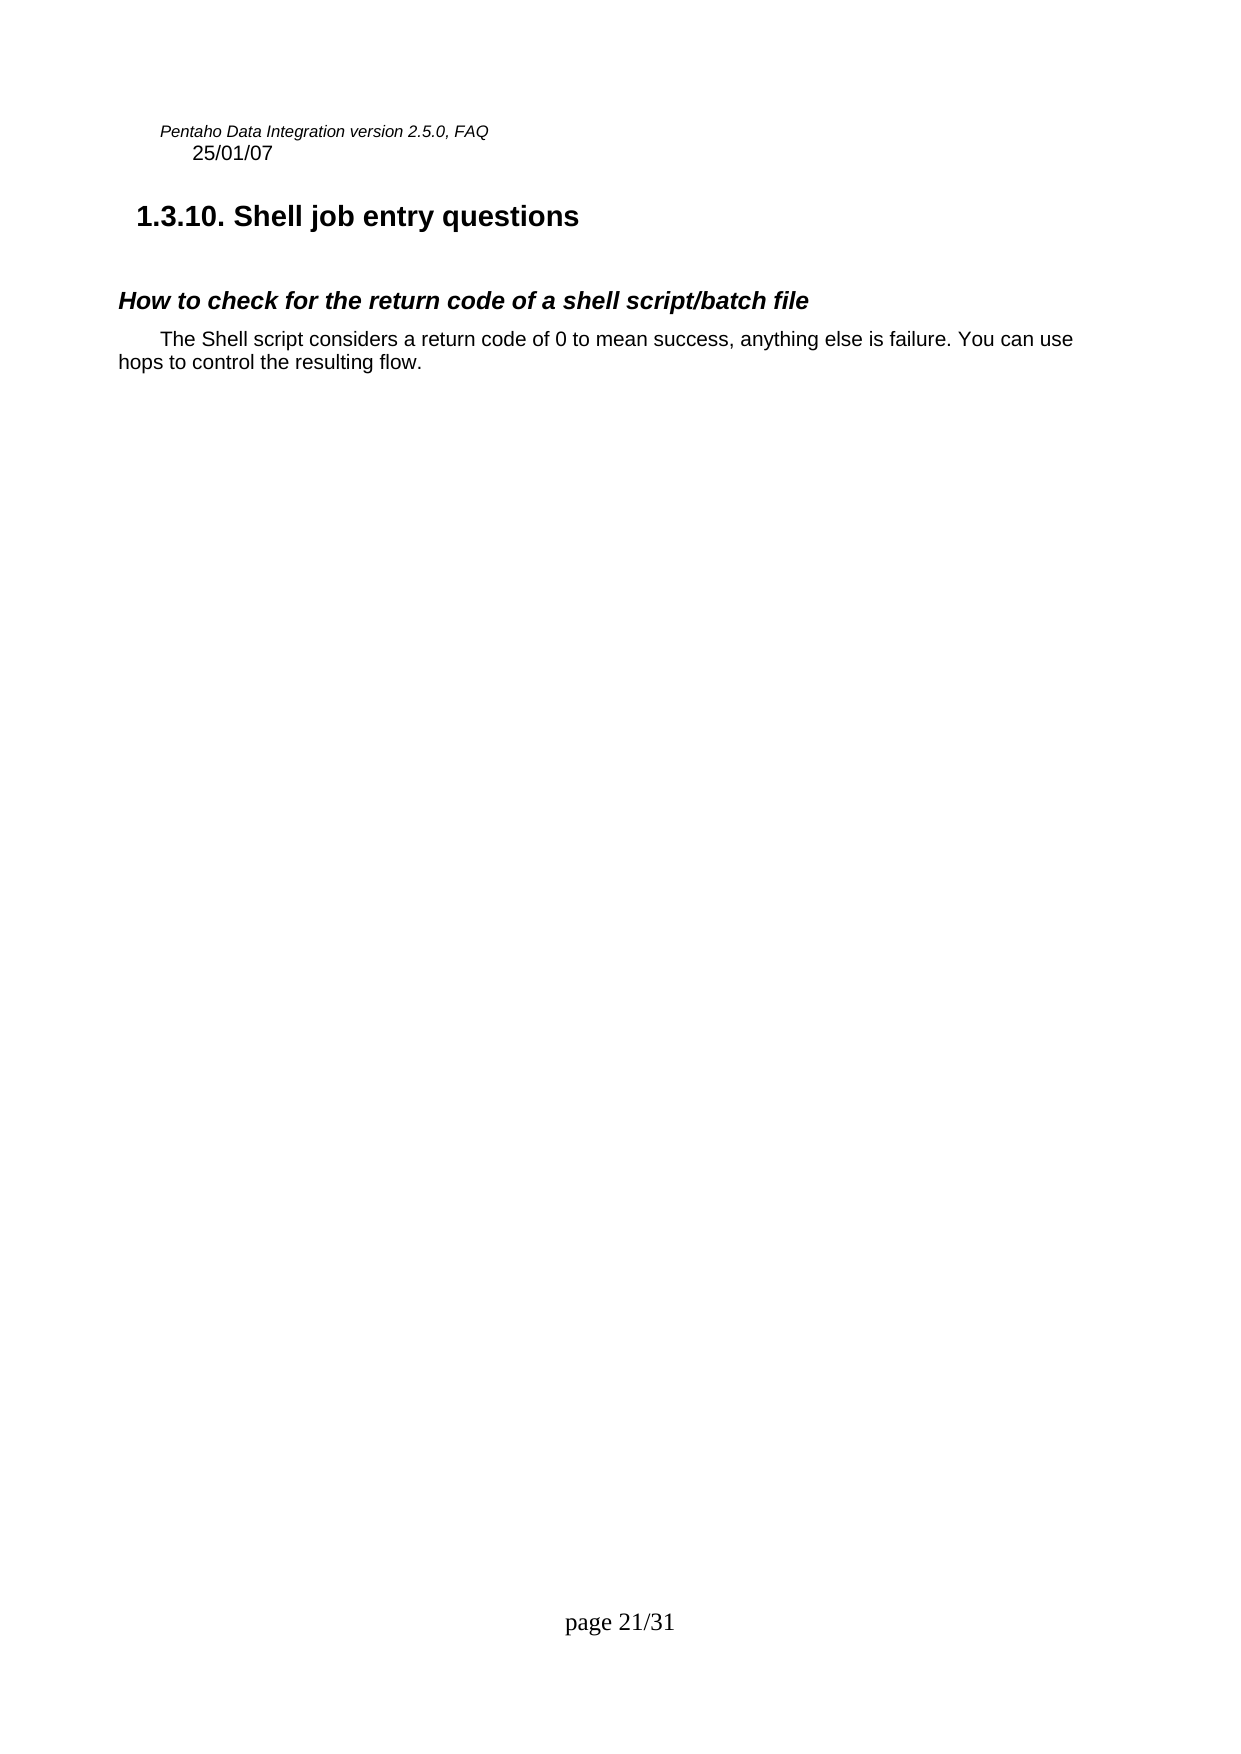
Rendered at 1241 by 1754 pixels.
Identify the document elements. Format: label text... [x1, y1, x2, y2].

subtitle Shell job entry questions [136, 200, 1122, 233]
subtitle How to check for the return code of a shell script/batch file [118, 287, 1122, 315]
text The Shell script considers a return code of 0 to mean success, anything else is failure. You can use hops to control the resulting flow. [118, 327, 1122, 374]
